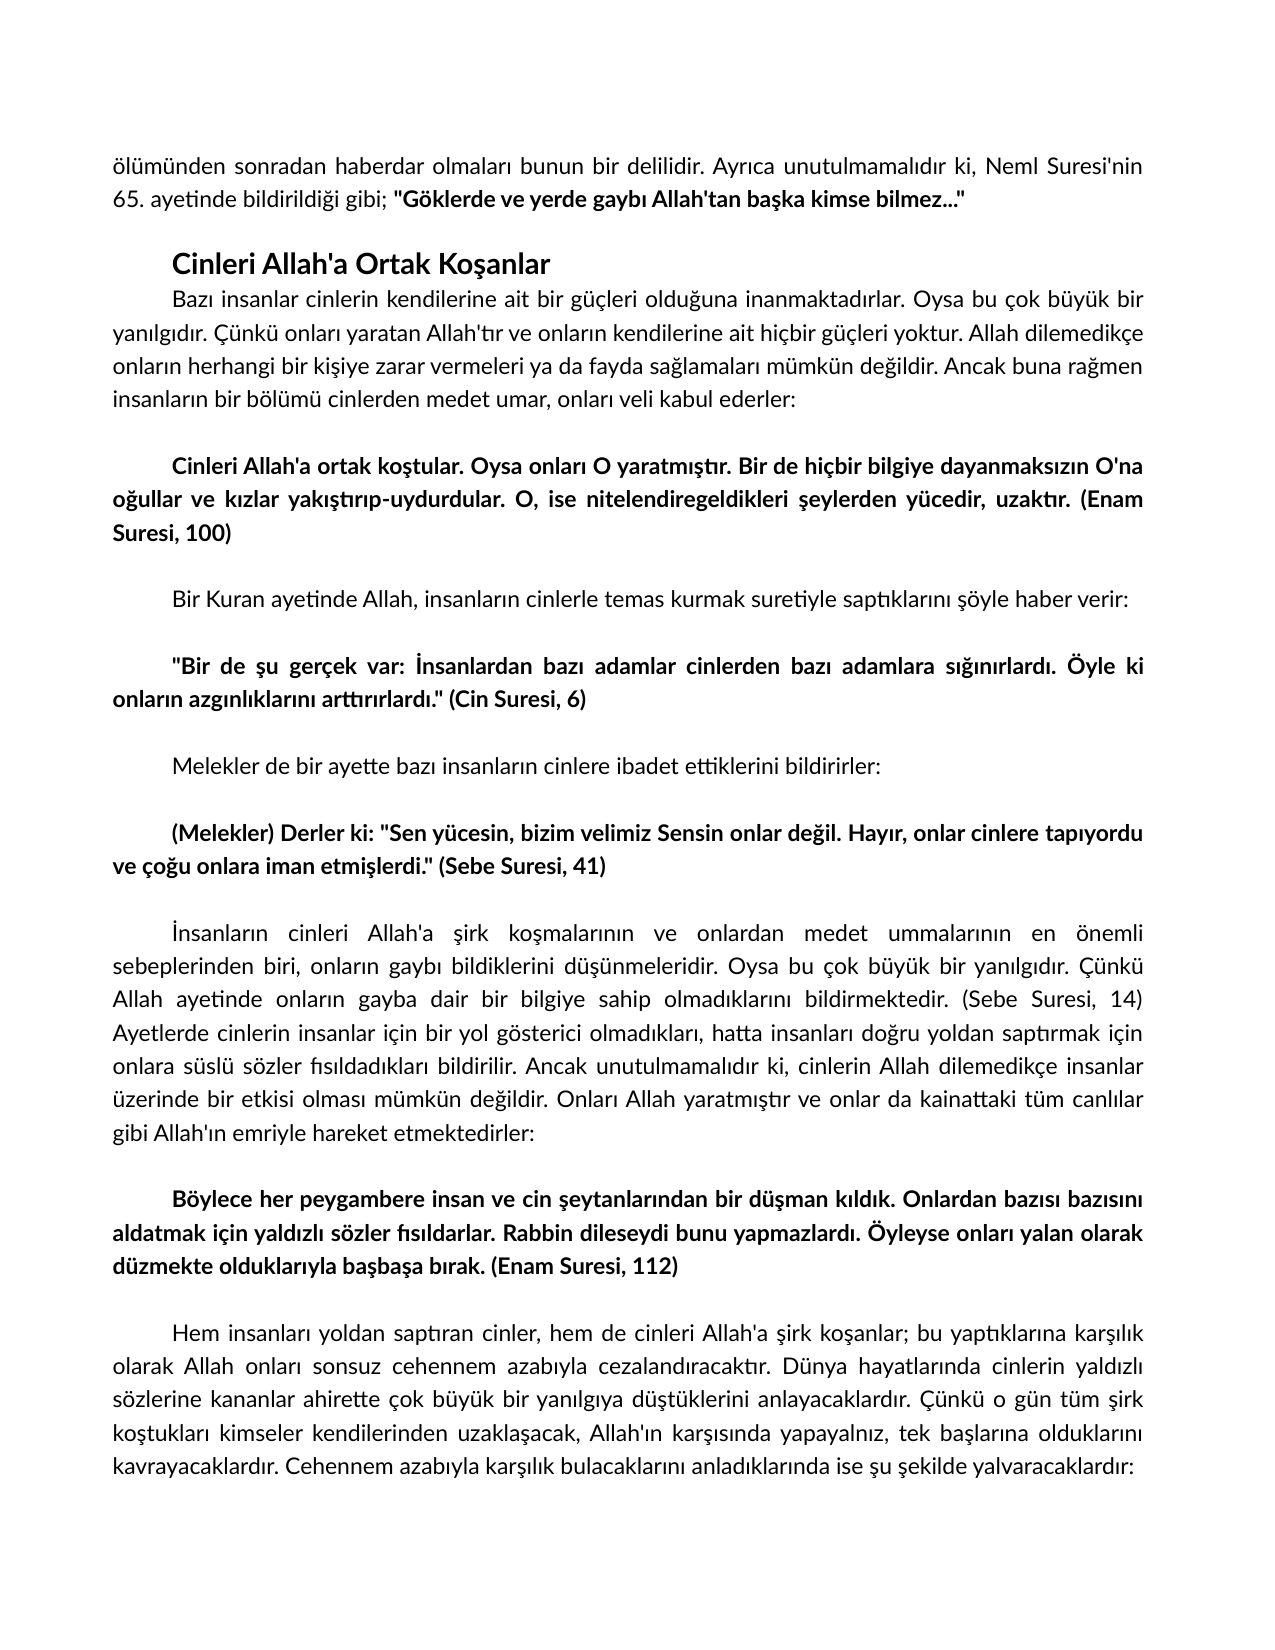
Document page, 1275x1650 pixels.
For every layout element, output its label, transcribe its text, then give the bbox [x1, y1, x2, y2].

text Cinleri Allah'a Ortak Koşanlar [112, 248, 1145, 281]
text Bir Kuran ayetinde Allah, insanların cinlerle temas kurmak suretiyle saptıklarını şöyle haber verir: [112, 581, 1145, 614]
text Melekler de bir ayette bazı insanların cinlere ibadet ettiklerini bildirirler: [112, 748, 1145, 781]
text Böylece her peygambere insan ve cin şeytanlarından bir düşman kıldık. Onlardan bazısı bazısını aldatmak için yaldızlı sözler fısıldarlar. Rabbin dileseydi bunu yapmazlardı. Öyleyse onları yalan olarak düzmekte olduklarıyla başbaşa bırak. (Enam Suresi, 112) [112, 1181, 1145, 1281]
text İnsanların cinleri Allah'a şirk koşmalarının ve onlardan medet ummalarının en önemli sebeplerinden biri, onların gaybı bildiklerini düşünmeleridir. Oysa bu çok büyük bir yanılgıdır. Çünkü Allah ayetinde onların gayba dair bir bilgiye sahip olmadıklarını bildirmektedir. (Sebe Suresi, 14) Ayetlerde cinlerin insanlar için bir yol gösterici olmadıkları, hatta insanları doğru yoldan saptırmak için onlara süslü sözler fısıldadıkları bildirilir. Ancak unutulmamalıdır ki, cinlerin Allah dilemedikçe insanlar üzerinde bir etkisi olması mümkün değildir. Onları Allah yaratmıştır ve onlar da kainattaki tüm canlılar gibi Allah'ın emriyle hareket etmektedirler: [112, 914, 1145, 1148]
text "Bir de şu gerçek var: İnsanlardan bazı adamlar cinlerden bazı adamlara sığınırlardı. Öyle ki onların azgınlıklarını arttırırlardı." (Cin Suresi, 6) [112, 648, 1145, 714]
text (Melekler) Derler ki: "Sen yücesin, bizim velimiz Sensin onlar değil. Hayır, onlar cinlere tapıyordu ve çoğu onlara iman etmişlerdi." (Sebe Suresi, 41) [112, 814, 1145, 881]
text Bazı insanlar cinlerin kendilerine ait bir güçleri olduğuna inanmaktadırlar. Oysa bu çok büyük bir yanılgıdır. Çünkü onları yaratan Allah'tır ve onların kendilerine ait hiçbir güçleri yoktur. Allah dilemedikçe onların herhangi bir kişiye zarar vermeleri ya da fayda sağlamaları mümkün değildir. Ancak buna rağmen insanların bir bölümü cinlerden medet umar, onları veli kabul ederler: [112, 281, 1145, 414]
text Hem insanları yoldan saptıran cinler, hem de cinleri Allah'a şirk koşanlar; bu yaptıklarına karşılık olarak Allah onları sonsuz cehennem azabıyla cezalandıracaktır. Dünya hayatlarında cinlerin yaldızlı sözlerine kananlar ahirette çok büyük bir yanılgıya düştüklerini anlayacaklardır. Çünkü o gün tüm şirk koştukları kimseler kendilerinden uzaklaşacak, Allah'ın karşısında yapayalnız, tek başlarına olduklarını kavrayacaklardır. Cehennem azabıyla karşılık bulacaklarını anladıklarında ise şu şekilde yalvaracaklardır: [112, 1314, 1145, 1481]
text Cinleri Allah'a ortak koştular. Oysa onları O yaratmıştır. Bir de hiçbir bilgiye dayanmaksızın O'na oğullar ve kızlar yakıştırıp-uydurdular. O, ise nitelendiregeldikleri şeylerden yücedir, uzaktır. (Enam Suresi, 100) [112, 448, 1145, 548]
text ölümünden sonradan haberdar olmaları bunun bir delilidir. Ayrıca unutulmamalıdır ki, Neml Suresi'nin 65. ayetinde bildirildiği gibi; "Göklerde ve yerde gaybı Allah'tan başka kimse bilmez..." [112, 148, 1145, 214]
